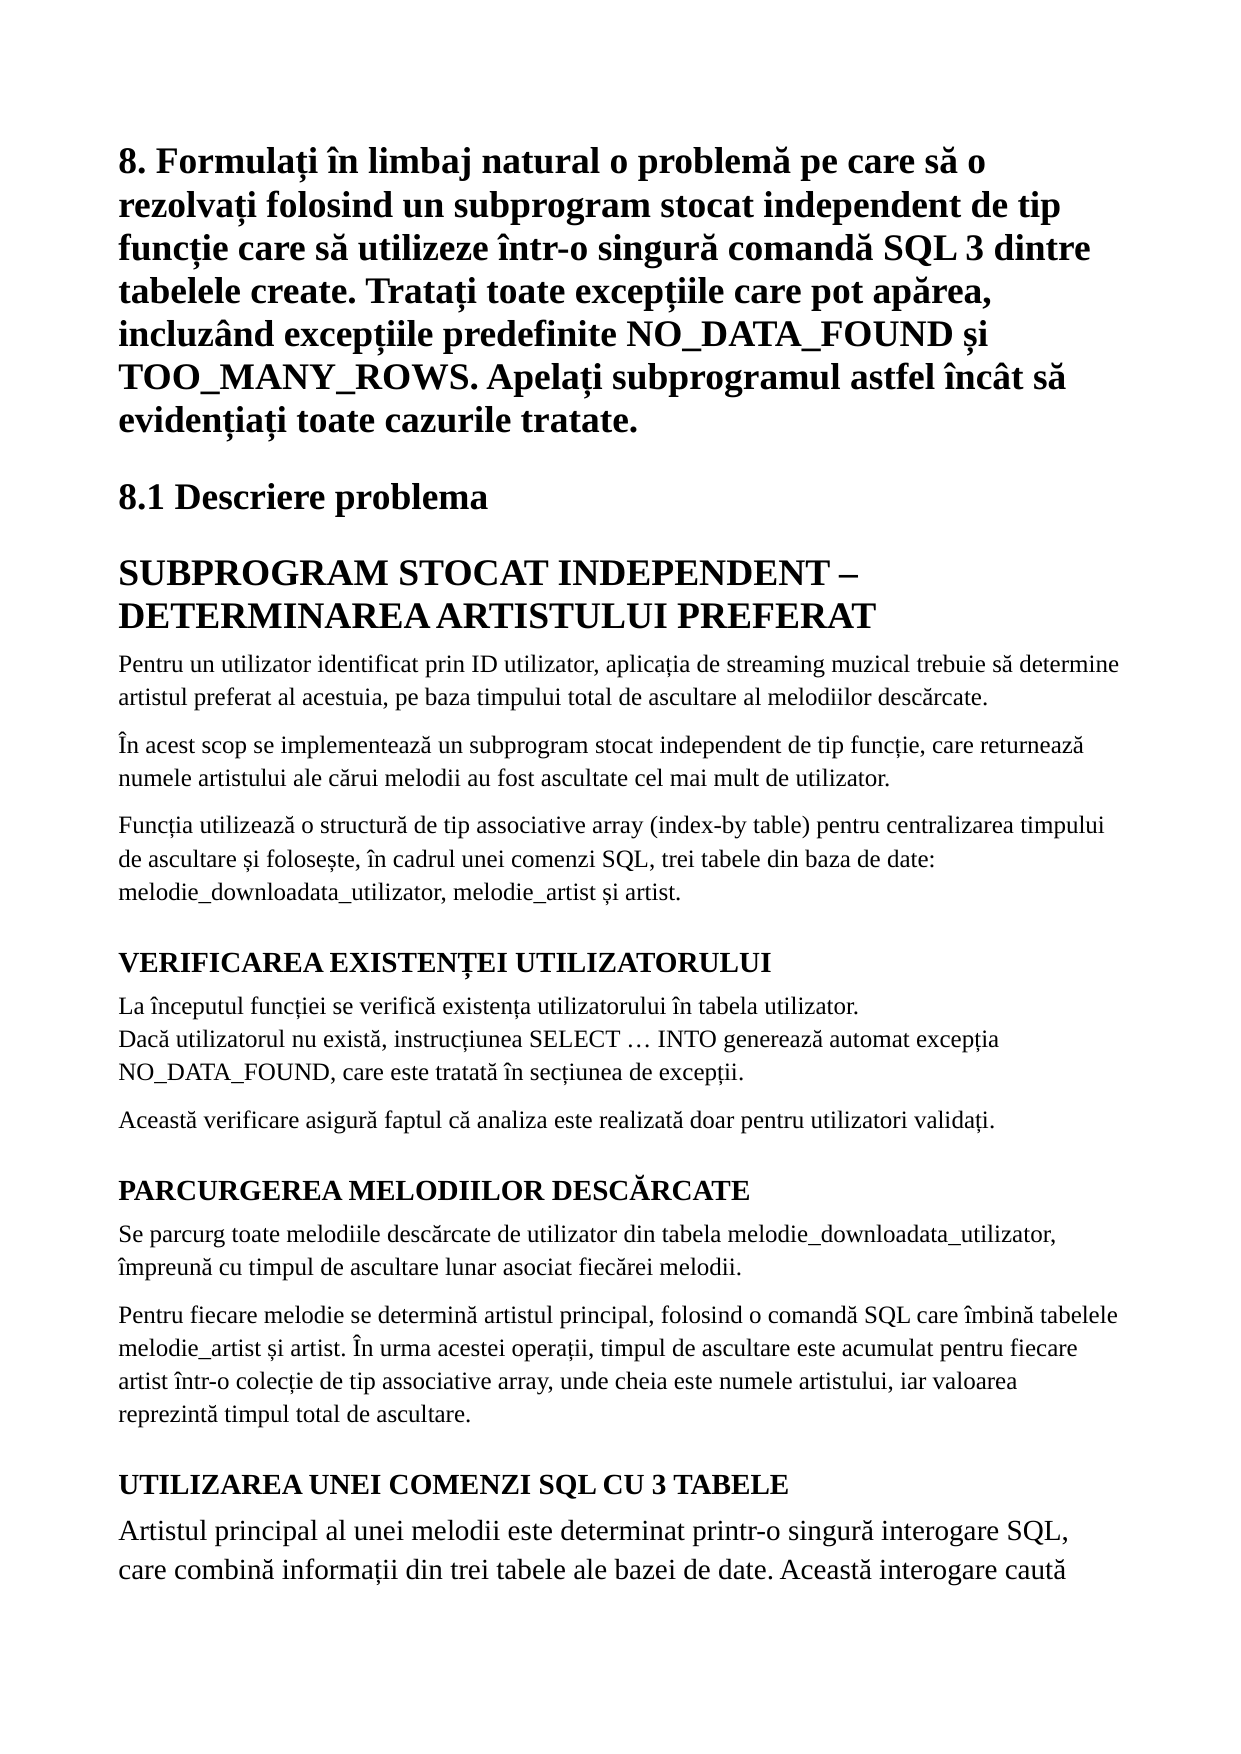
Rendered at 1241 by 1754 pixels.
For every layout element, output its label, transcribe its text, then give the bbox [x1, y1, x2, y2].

text Pentru fiecare melodie se determină artistul principal, folosind o comandă SQL care îmbină tabelele melodie_artist și artist. În urma acestei operații, timpul de ascultare este acumulat pentru fiecare artist într-o colecție de tip associative array, unde cheia este numele artistului, iar valoarea reprezintă timpul total de ascultare. [118, 1300, 1122, 1428]
text Această verificare asigură faptul că analiza este realizată doar pentru utilizatori validați. [118, 1105, 1122, 1133]
text În acest scop se implementează un subprogram stocat independent de tip funcție, care returnează numele artistului ale cărui melodii au fost ascultate cel mai mult de utilizator. [118, 730, 1122, 792]
text Artistul principal al unei melodii este determinat printr-o singură interogare SQL, care combină informații din trei tabele ale bazei de date. Această interogare caută [118, 1513, 1122, 1586]
subtitle 8.1 Descriere problema [118, 474, 1122, 517]
subtitle VERIFICAREA EXISTENȚEI UTILIZATORULUI [118, 945, 1122, 979]
text Se parcurg toate melodiile descărcate de utilizator din tabela melodie_downloadata_utilizator, împreună cu timpul de ascultare lunar asociat fiecărei melodii. [118, 1219, 1122, 1281]
text Pentru un utilizator identificat prin ID utilizator, aplicația de streaming muzical trebuie să determine artistul preferat al acestuia, pe baza timpului total de ascultare al melodiilor descărcate. [118, 649, 1122, 711]
text La începutul funcției se verifică existența utilizatorului în tabela utilizator. Dacă utilizatorul nu există, instrucțiunea SELECT … INTO generează automat excepția NO_DATA_FOUND, care este tratată în secțiunea de excepții. [118, 991, 1122, 1086]
subtitle SUBPROGRAM STOCAT INDEPENDENT – DETERMINAREA ARTISTULUI PREFERAT [118, 551, 1122, 637]
subtitle PARCURGEREA MELODIILOR DESCĂRCATE [118, 1173, 1122, 1207]
subtitle 8. Formulați în limbaj natural o problemă pe care să o rezolvați folosind un subprogram stocat independent de tip funcție care să utilizeze într-o singură comandă SQL 3 dintre tabelele create. Tratați toate excepțiile care pot apărea, incluzând excepțiile predefinite NO_DATA_FOUND și TOO_MANY_ROWS. Apelați subprogramul astfel încât să evidențiați toate cazurile tratate. [118, 139, 1122, 441]
text Funcția utilizează o structură de tip associative array (index-by table) pentru centralizarea timpului de ascultare și folosește, în cadrul unei comenzi SQL, trei tabele din baza de date: melodie_downloadata_utilizator, melodie_artist și artist. [118, 811, 1122, 905]
subtitle UTILIZAREA UNEI COMENZI SQL CU 3 TABELE [118, 1467, 1122, 1501]
